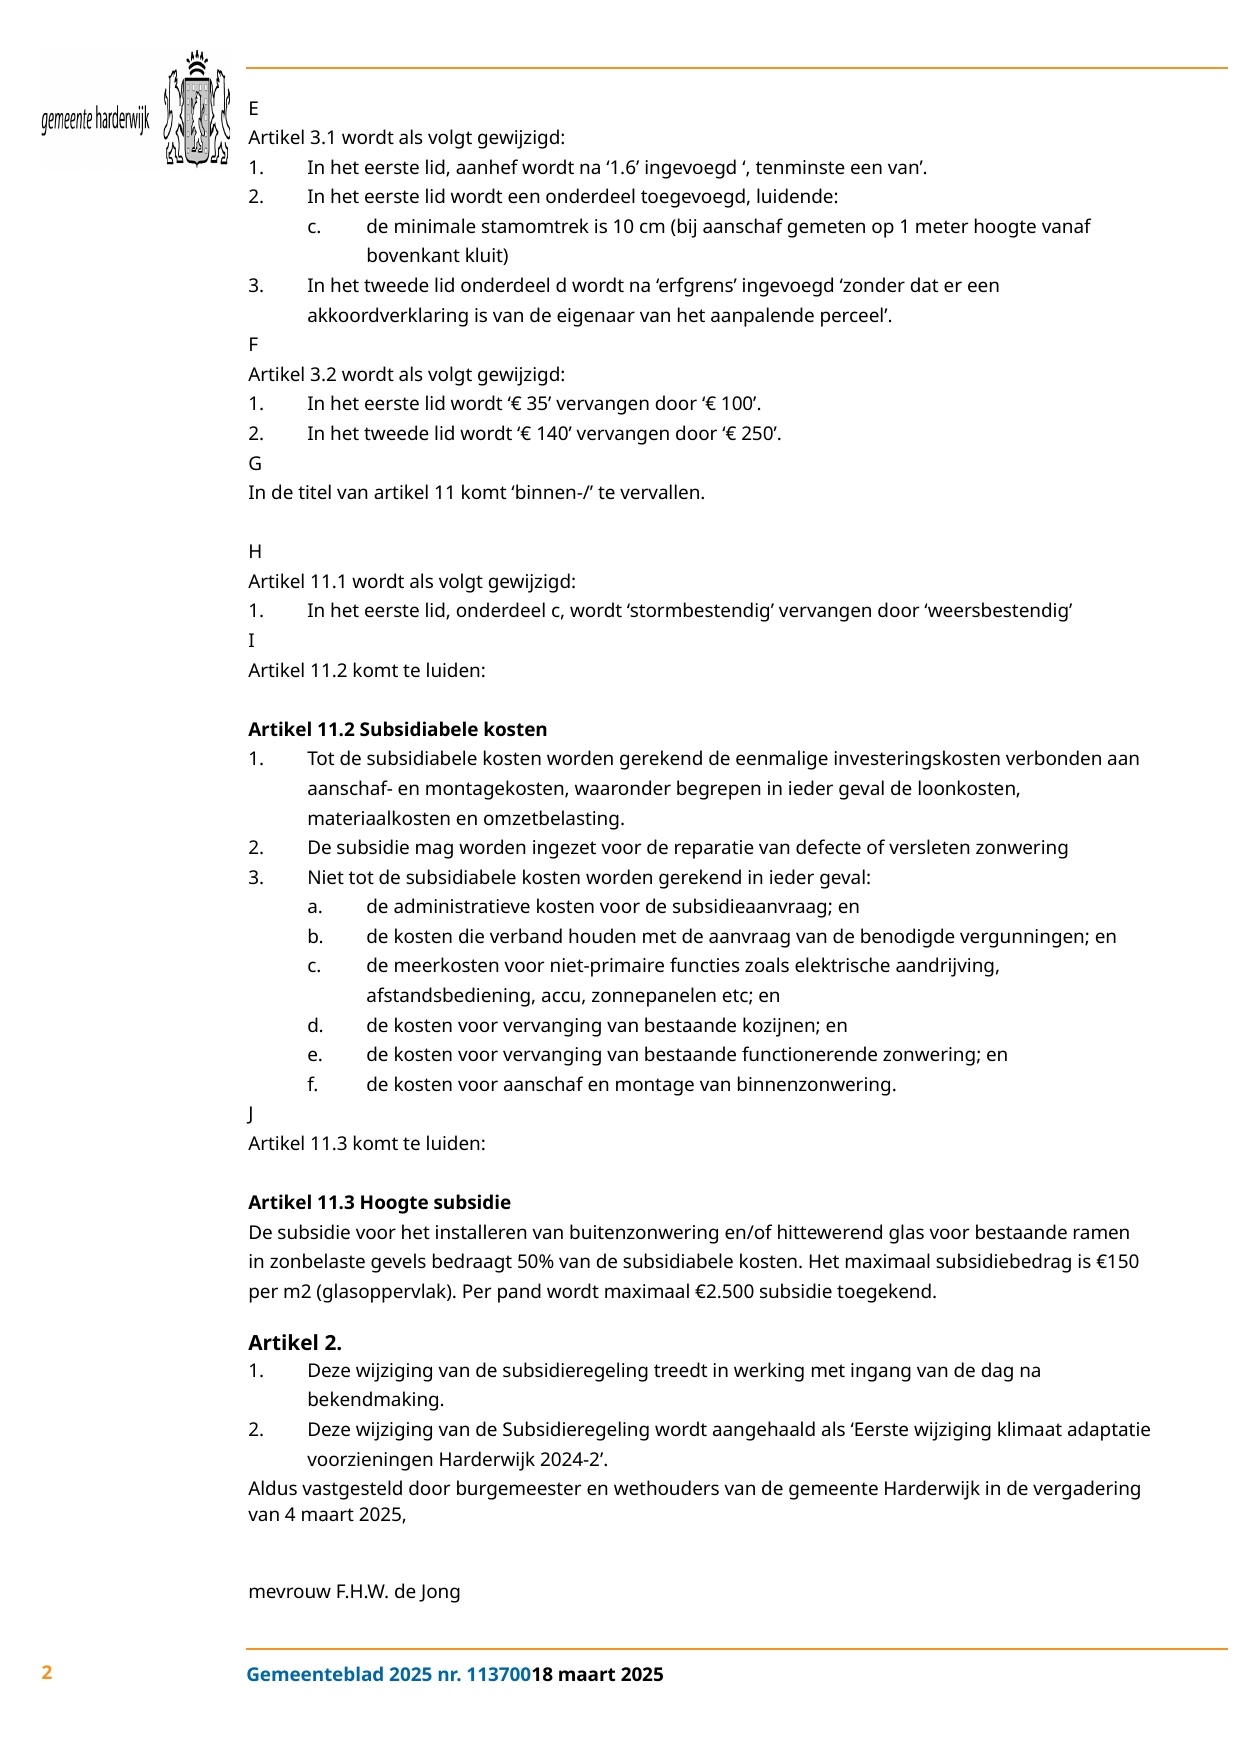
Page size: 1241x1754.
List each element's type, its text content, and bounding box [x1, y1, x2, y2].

list de kosten voor vervanging van bestaande kozijnen; en [307, 1012, 1152, 1038]
text Artikel 11.3 Hoogte subsidie [248, 1189, 1152, 1215]
list Deze wijziging van de subsidieregeling treedt in werking met ingang van de dag na bekendmaking. [248, 1357, 1152, 1412]
text mevrouw F.H.W. de Jong [248, 1578, 1152, 1604]
text Artikel 11.1 wordt als volgt gewijzigd: [248, 568, 1152, 594]
text Artikel 2. [248, 1328, 1152, 1357]
list In het eerste lid, onderdeel c, wordt ‘stormbestendig’ vervangen door ‘weersbestendig’ [248, 598, 1152, 623]
text J [248, 1101, 1152, 1126]
list Niet tot de subsidiabele kosten worden gerekend in ieder geval: [248, 864, 1152, 890]
text Aldus vastgesteld door burgemeester en wethouders van de gemeente Harderwijk in de vergadering van 4 maart 2025, [248, 1475, 1152, 1527]
text Artikel 3.1 wordt als volgt gewijzigd: [248, 124, 1152, 150]
list In het tweede lid wordt ‘€ 140’ vervangen door ‘€ 250’. [248, 420, 1152, 446]
text Artikel 11.3 komt te luiden: [248, 1130, 1152, 1156]
text E [248, 95, 1152, 121]
text H [248, 538, 1152, 564]
text Artikel 11.2 komt te luiden: [248, 657, 1152, 683]
text Artikel 11.2 Subsidiabele kosten [248, 716, 1152, 742]
list de meerkosten voor niet-primaire functies zoals elektrische aandrijving, afstandsbediening, accu, zonnepanelen etc; en [307, 953, 1152, 1008]
list de kosten die verband houden met de aanvraag van de benodigde vergunningen; en [307, 923, 1152, 949]
list Deze wijziging van de Subsidieregeling wordt aangehaald als ‘Eerste wijziging klimaat adaptatie voorzieningen Harderwijk 2024-2’. [248, 1416, 1152, 1471]
list Tot de subsidiabele kosten worden gerekend de eenmalige investeringskosten verbonden aan aanschaf- en montagekosten, waaronder begrepen in ieder geval de loonkosten, materiaalkosten en omzetbelasting. [248, 746, 1152, 831]
picture [41, 47, 231, 172]
list De subsidie mag worden ingezet voor de reparatie van defecte of versleten zonwering [248, 834, 1152, 860]
list In het tweede lid onderdeel d wordt na ‘erfgrens’ ingevoegd ‘zonder dat er een akkoordverklaring is van de eigenaar van het aanpalende perceel’. [248, 272, 1152, 328]
text G [248, 450, 1152, 476]
list In het eerste lid wordt een onderdeel toegevoegd, luidende: [248, 183, 1152, 209]
text De subsidie voor het installeren van buitenzonwering en/of hittewerend glas voor bestaande ramen in zonbelaste gevels bedraagt 50% van de subsidiabele kosten. Het maximaal subsidiebedrag is €150 per m2 (glasoppervlak). Per pand wordt maximaal €2.500 subsidie toegekend. [248, 1219, 1152, 1304]
list de administratieve kosten voor de subsidieaanvraag; en [307, 893, 1152, 919]
list de kosten voor vervanging van bestaande functionerende zonwering; en [307, 1041, 1152, 1067]
list de kosten voor aanschaf en montage van binnenzonwering. [307, 1071, 1152, 1097]
text F [248, 331, 1152, 357]
text Artikel 3.2 wordt als volgt gewijzigd: [248, 361, 1152, 387]
text In de titel van artikel 11 komt ‘binnen-/’ te vervallen. [248, 479, 1152, 505]
list In het eerste lid, aanhef wordt na ‘1.6’ ingevoegd ‘, tenminste een van’. [248, 154, 1152, 180]
list In het eerste lid wordt ‘€ 35’ vervangen door ‘€ 100’. [248, 391, 1152, 416]
list de minimale stamomtrek is 10 cm (bij aanschaf gemeten op 1 meter hoogte vanaf bovenkant kluit) [307, 213, 1152, 268]
text I [248, 627, 1152, 653]
